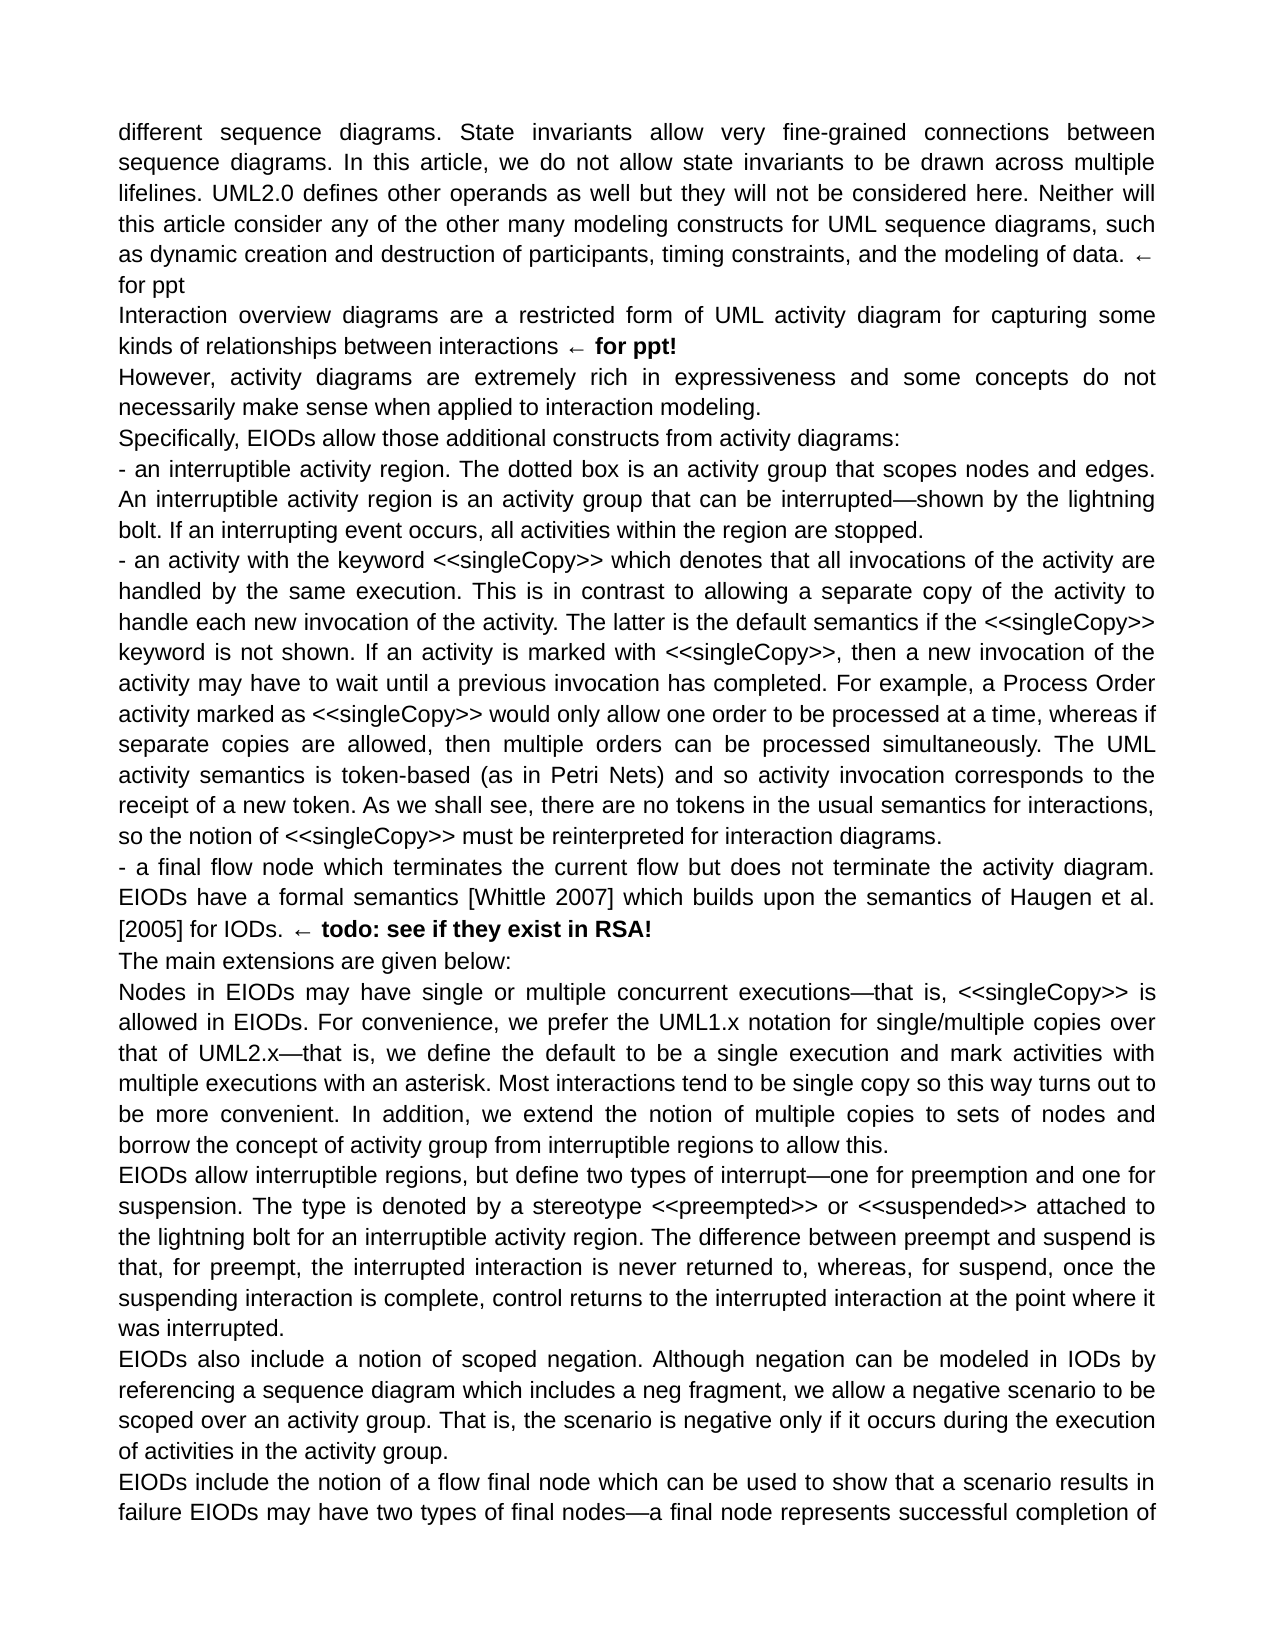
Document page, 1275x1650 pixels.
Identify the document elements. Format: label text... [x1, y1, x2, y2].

text different sequence diagrams. State invariants allow very fine-grained connections between sequence diagrams. In this article, we do not allow state invariants to be drawn across multiple lifelines. UML2.0 defines other operands as well but they will not be considered here. Neither will this article consider any of the other many modeling constructs for UML sequence diagrams, such as dynamic creation and destruction of participants, timing constraints, and the modeling of data. ← for ppt [118, 118, 1157, 298]
text - an activity with the keyword <<singleCopy>> which denotes that all invocations of the activity are handled by the same execution. This is in contrast to allowing a separate copy of the activity to handle each new invocation of the activity. The latter is the default semantics if the <<singleCopy>> keyword is not shown. If an activity is marked with <<singleCopy>>, then a new invocation of the activity may have to wait until a previous invocation has completed. For example, a Process Order activity marked as <<singleCopy>> would only allow one order to be processed at a time, whereas if separate copies are allowed, then multiple orders can be processed simultaneously. The UML activity semantics is token-based (as in Petri Nets) and so activity invocation corresponds to the receipt of a new token. As we shall see, there are no tokens in the usual semantics for interactions, so the notion of <<singleCopy>> must be reinterpreted for interaction diagrams. [118, 547, 1157, 849]
text EIODs allow interruptible regions, but define two types of interrupt—one for preemption and one for suspension. The type is denoted by a stereotype <<preempted>> or <<suspended>> attached to the lightning bolt for an interruptible activity region. The difference between preempt and suspend is that, for preempt, the interrupted interaction is never returned to, whereas, for suspend, once the suspending interaction is complete, control returns to the interrupted interaction at the point where it was interrupted. [118, 1162, 1157, 1342]
text The main extensions are given below: [118, 947, 1157, 974]
text - an interruptible activity region. The dotted box is an activity group that scopes nodes and edges. An interruptible activity region is an activity group that can be interrupted—shown by the lightning bolt. If an interrupting event occurs, all activities within the region are stopped. [118, 455, 1157, 543]
text Nodes in EIODs may have single or multiple concurrent executions—that is, <<singleCopy>> is allowed in EIODs. For convenience, we prefer the UML1.x notation for single/multiple copies over that of UML2.x—that is, we define the default to be a single execution and mark activities with multiple executions with an asterisk. Most interactions tend to be single copy so this way turns out to be more convenient. In addition, we extend the notion of multiple copies to sets of nodes and borrow the concept of activity group from interruptible regions to allow this. [118, 978, 1157, 1158]
text EIODs also include a notion of scoped negation. Although negation can be modeled in IODs by referencing a sequence diagram which includes a neg fragment, we allow a negative scenario to be scoped over an activity group. That is, the scenario is negative only if it occurs during the execution of activities in the activity group. [118, 1345, 1157, 1464]
text Interaction overview diagrams are a restricted form of UML activity diagram for capturing some kinds of relationships between interactions ← for ppt! [118, 302, 1157, 359]
text However, activity diagrams are extremely rich in expressiveness and some concepts do not necessarily make sense when applied to interaction modeling. [118, 363, 1157, 421]
text Specifically, EIODs allow those additional constructs from activity diagrams: [118, 424, 1157, 451]
text - a final flow node which terminates the current flow but does not terminate the activity diagram. EIODs have a formal semantics [Whittle 2007] which builds upon the semantics of Haugen et al. [2005] for IODs. ← todo: see if they exist in RSA! [118, 853, 1157, 943]
text EIODs include the notion of a flow final node which can be used to show that a scenario results in failure EIODs may have two types of final nodes—a final node represents successful completion of [118, 1468, 1157, 1525]
